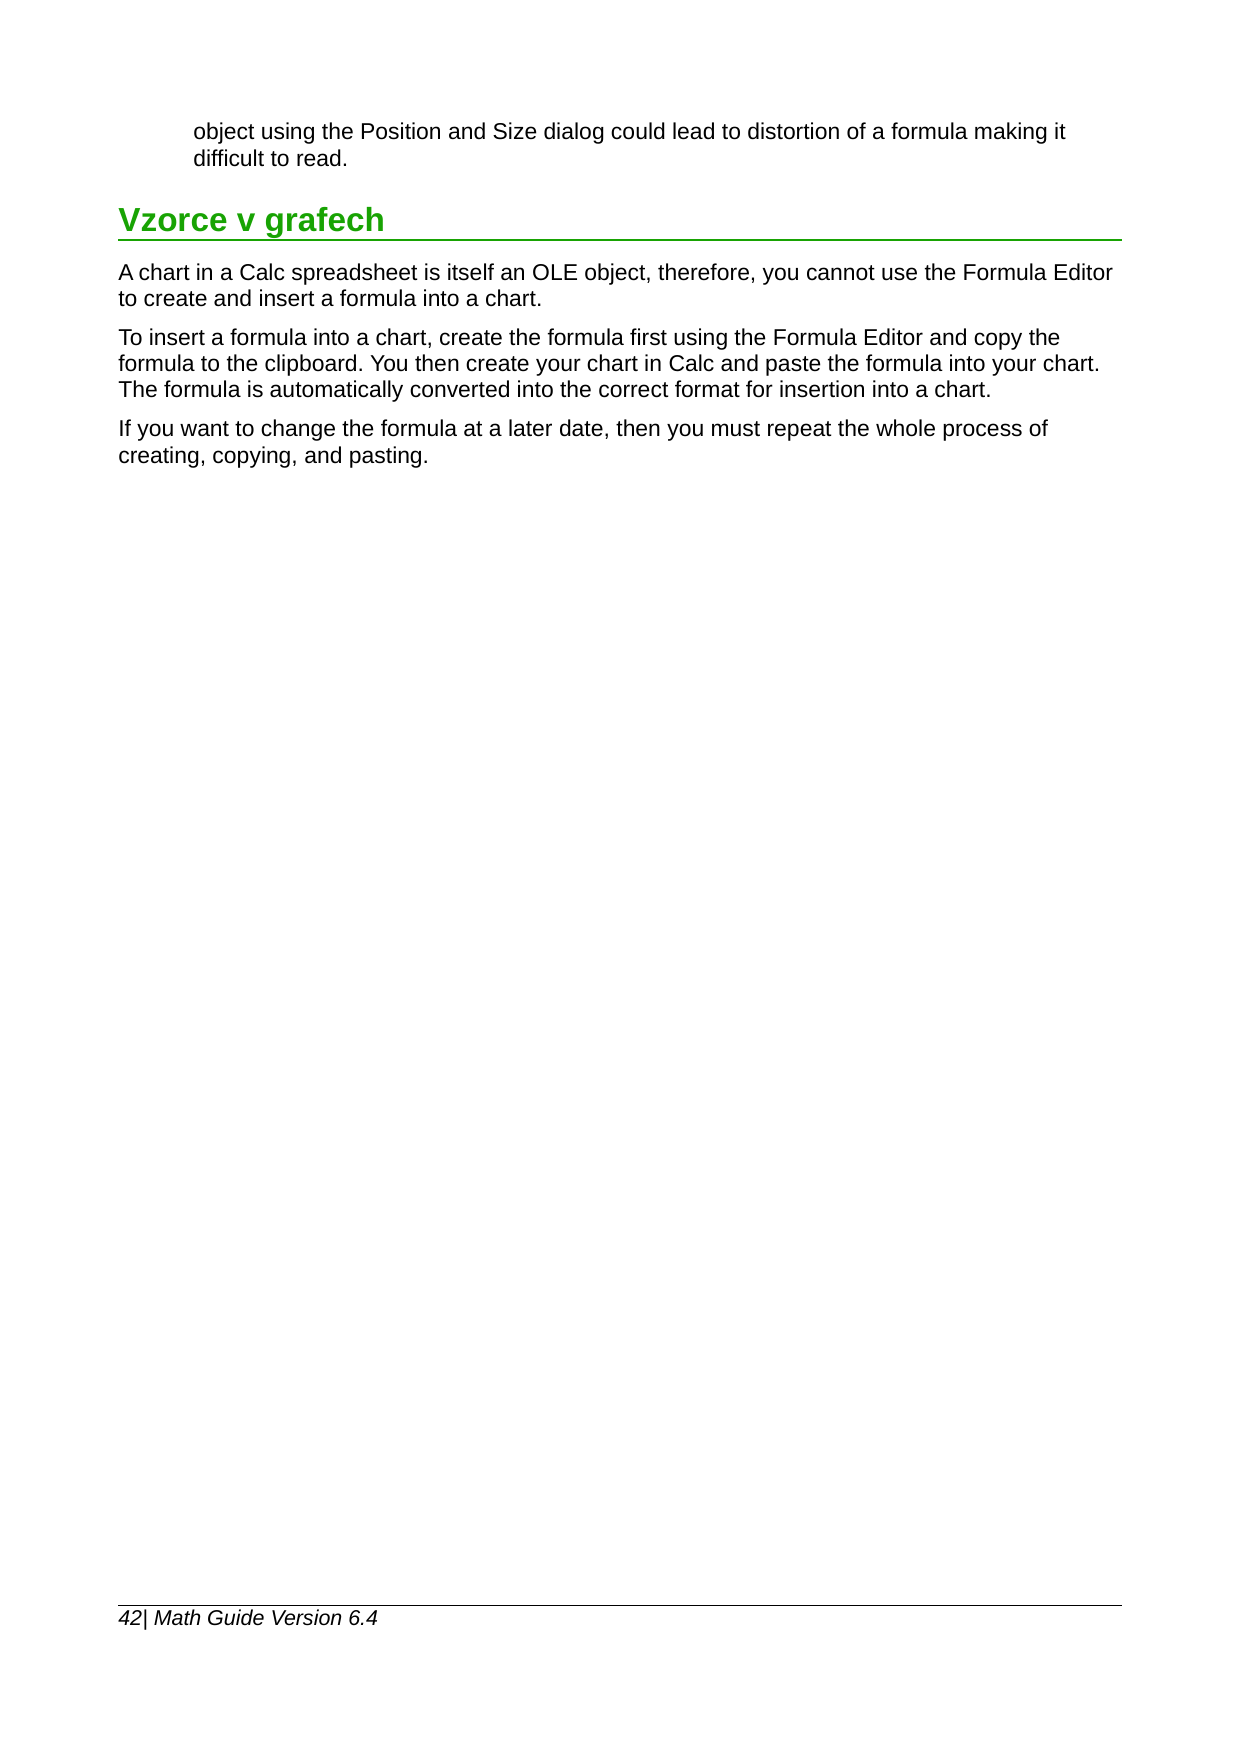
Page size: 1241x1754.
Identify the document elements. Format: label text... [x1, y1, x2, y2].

subtitle Vzorce v grafech [118, 200, 1122, 239]
list object using the Position and Size dialog could lead to distortion of a formula making it difficult to read. [156, 118, 1122, 171]
text If you want to change the formula at a later date, then you must repeat the whole process of creating, copying, and pasting. [118, 415, 1122, 468]
text A chart in a Calc spreadsheet is itself an OLE object, therefore, you cannot use the Formula Editor to create and insert a formula into a chart. [118, 258, 1122, 311]
text To insert a formula into a chart, create the formula first using the Formula Editor and copy the formula to the clipboard. You then create your chart in Calc and paste the formula into your chart. The formula is automatically converted into the correct format for insertion into a chart. [118, 324, 1122, 403]
